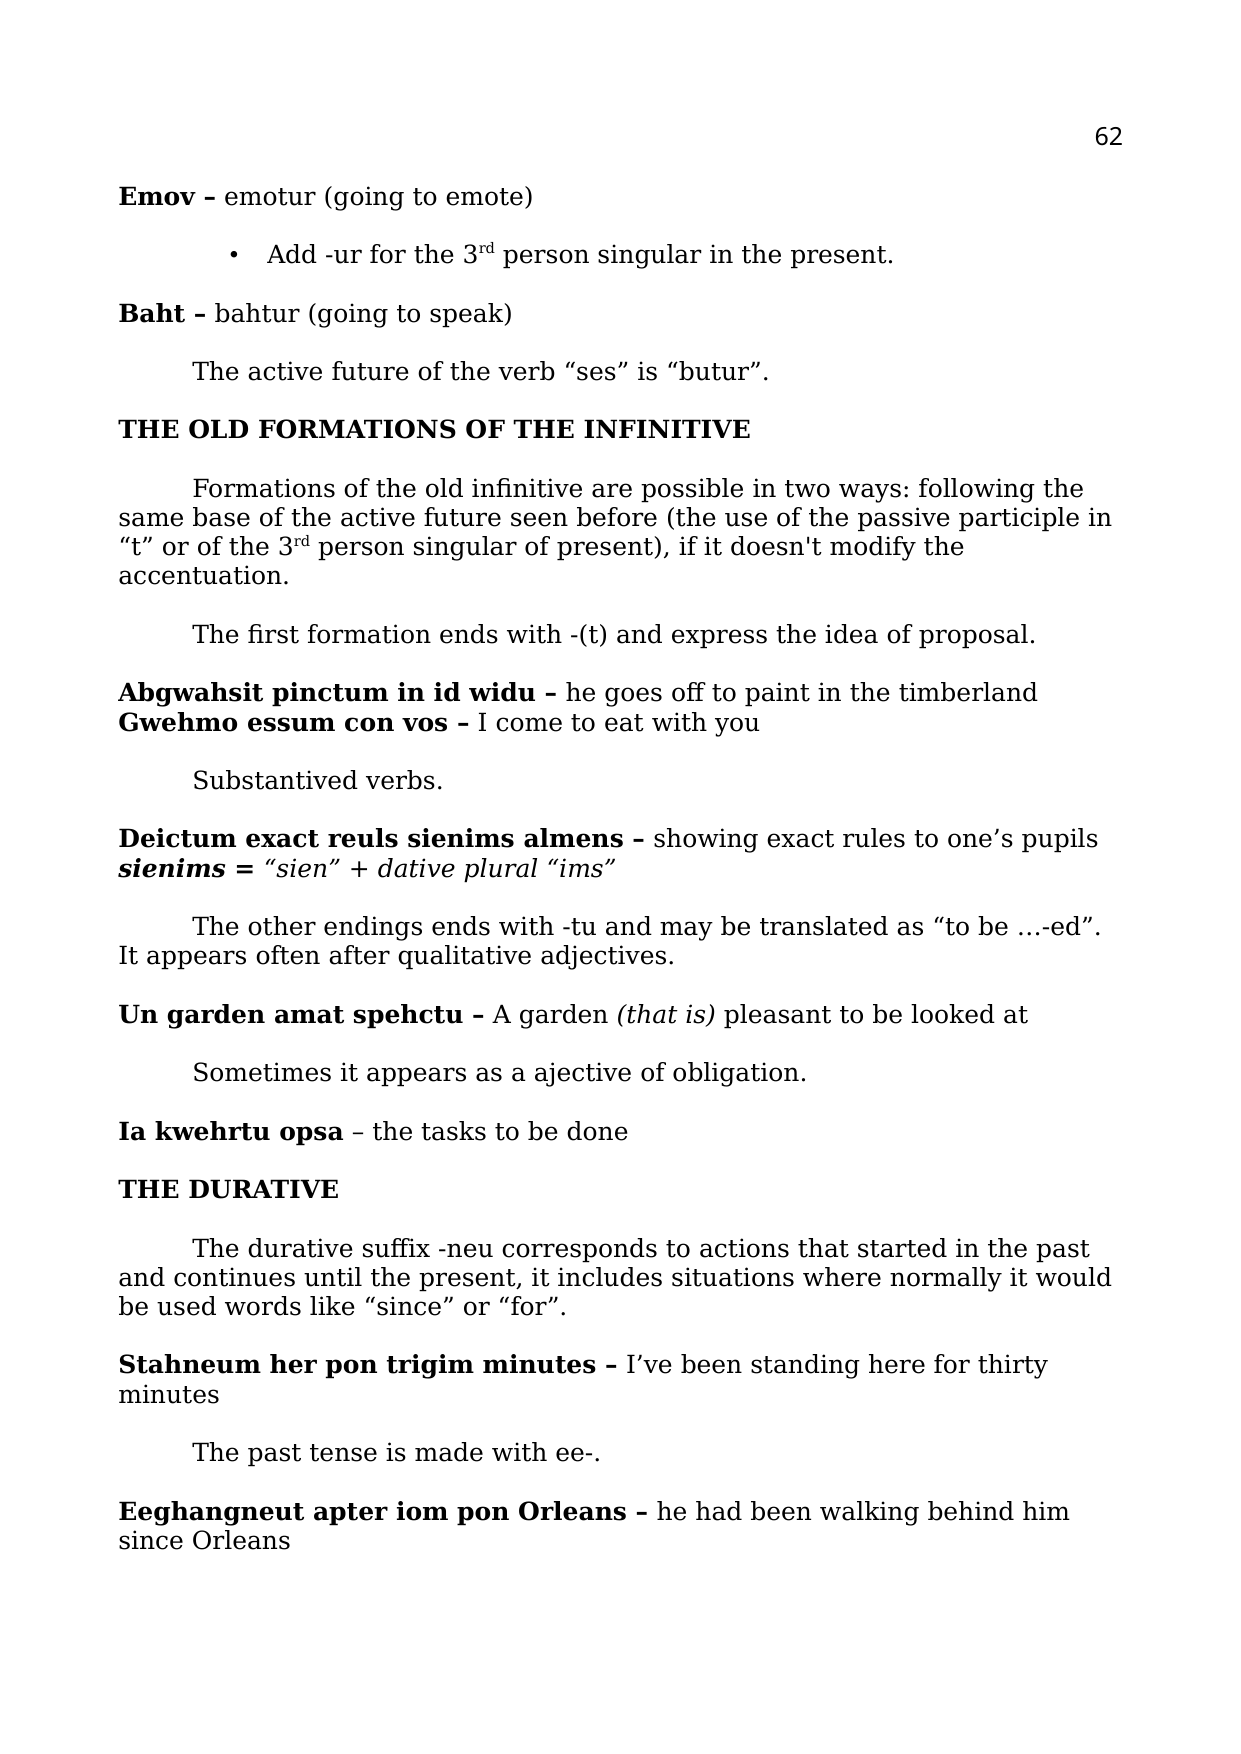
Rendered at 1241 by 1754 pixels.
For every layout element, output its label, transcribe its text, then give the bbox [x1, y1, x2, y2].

text The active future of the verb “ses” is “butur”. [118, 357, 1123, 386]
text The other endings ends with -tu and may be translated as “to be …-ed”. It appears often after qualitative adjectives. [118, 912, 1123, 971]
text Baht – bahtur (going to speak) [118, 298, 1123, 328]
text Stahneum her pon trigim minutes – I’ve been standing here for thirty minutes [118, 1350, 1123, 1409]
subtitle THE OLD FORMATIONS OF THE INFINITIVE [118, 415, 1123, 445]
subtitle THE DURATIVE [118, 1175, 1123, 1204]
text Deictum exact reuls sienims almens – showing exact rules to one’s pupils [118, 824, 1123, 854]
text Eeghangneut apter iom pon Orleans – he had been walking behind him since Orleans [118, 1496, 1123, 1555]
text sienims = “sien” + dative plural “ims” [118, 854, 1123, 883]
text Formations of the old infinitive are possible in two ways: following the same base of the active future seen before (the use of the passive participle in “t” or of the 3rd person singular of present), if it doesn't modify the accentuation. [118, 474, 1123, 591]
text Ia kwehrtu opsa – the tasks to be done [118, 1117, 1123, 1146]
text The past tense is made with ee-. [118, 1438, 1123, 1467]
text Emov – emotur (going to emote) [118, 182, 1123, 211]
text Abgwahsit pinctum in id widu – he goes off to paint in the timberland [118, 678, 1123, 707]
text The first formation ends with -(t) and express the idea of proposal. [118, 620, 1123, 649]
list Add -ur for the 3rd person singular in the present. [229, 240, 1123, 269]
text Un garden amat spehctu – A garden (that is) pleasant to be looked at [118, 1000, 1123, 1029]
text Substantived verbs. [118, 766, 1123, 795]
text Sometimes it appears as a ajective of obligation. [118, 1058, 1123, 1087]
text The durative suffix -neu corresponds to actions that started in the past and continues until the present, it includes situations where normally it would be used words like “since” or “for”. [118, 1234, 1123, 1321]
text Gwehmo essum con vos – I come to eat with you [118, 707, 1123, 737]
